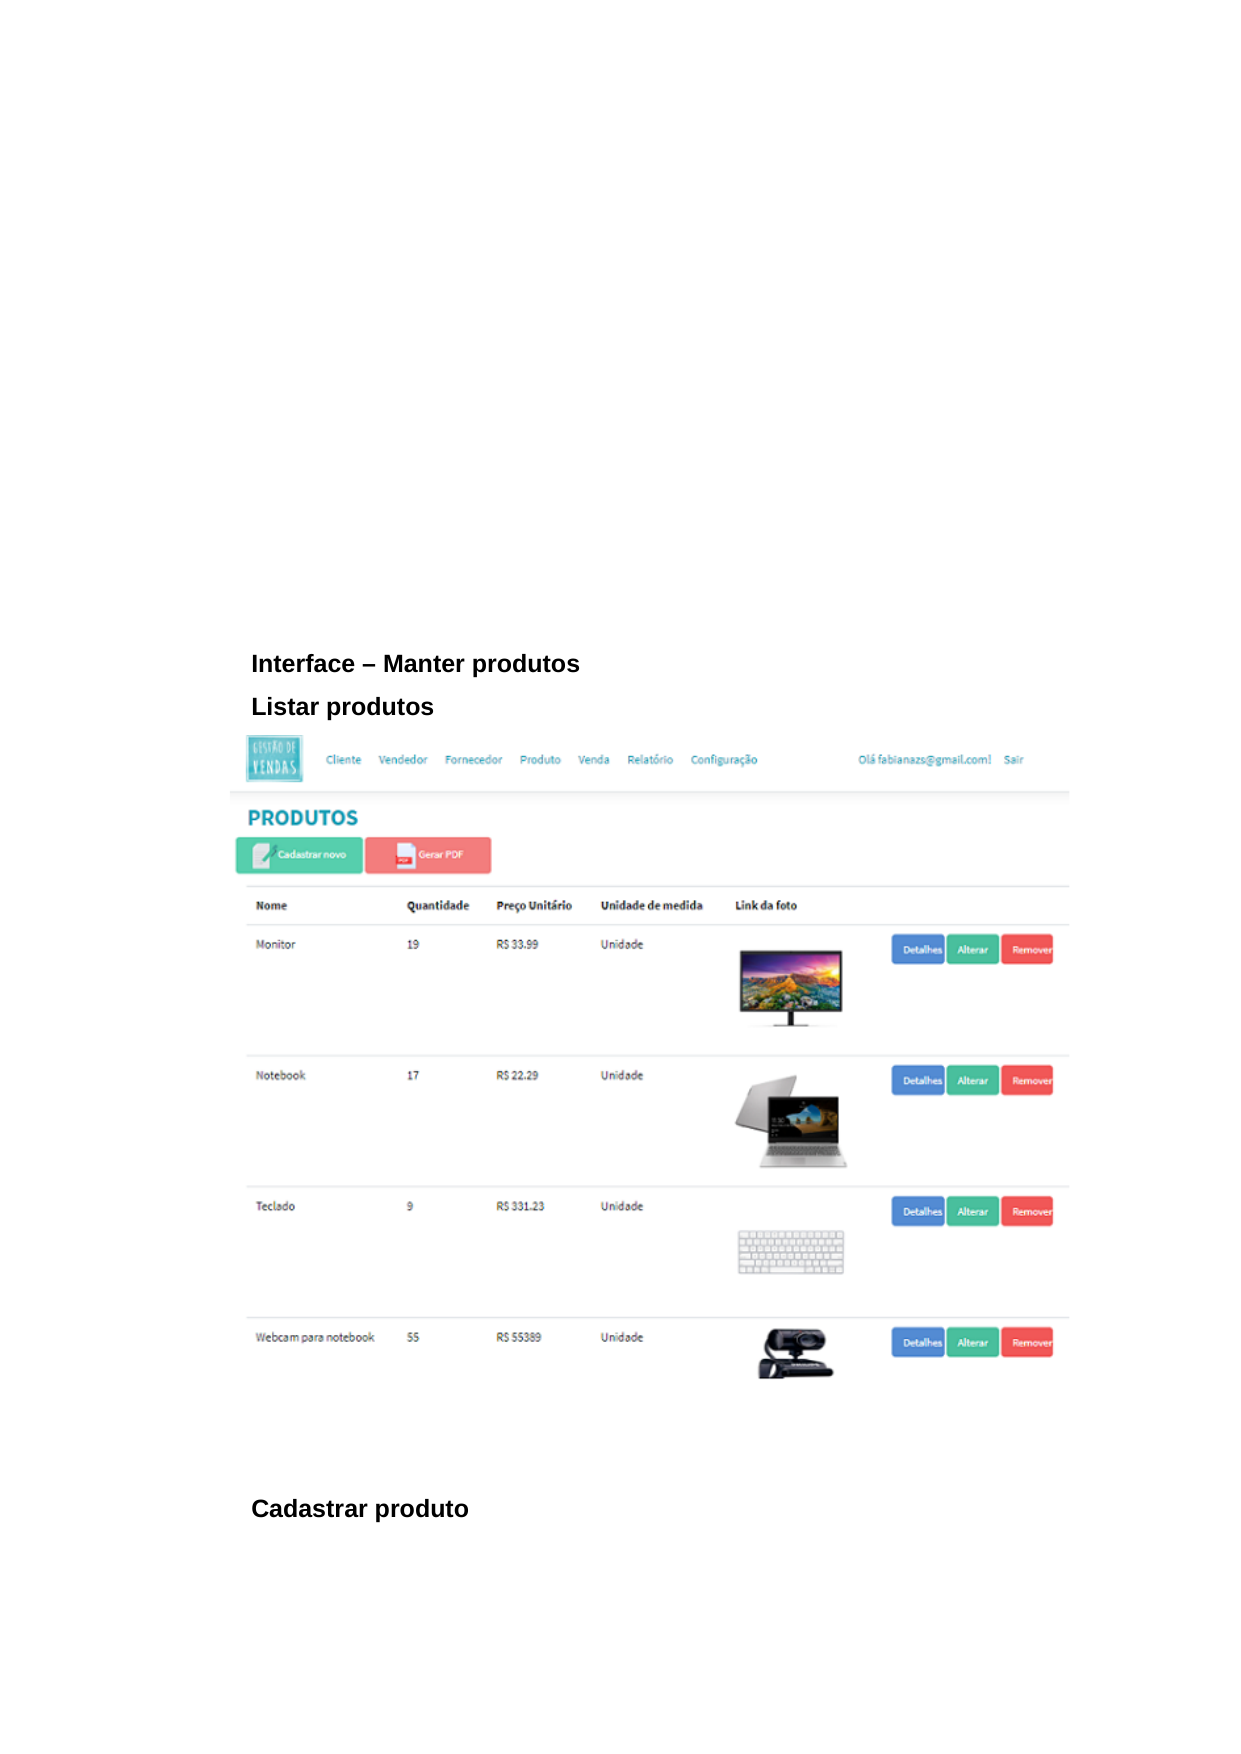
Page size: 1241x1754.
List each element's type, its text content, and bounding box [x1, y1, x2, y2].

text Cadastrar produto [177, 1494, 1122, 1523]
text Listar produtos [177, 692, 1122, 721]
text Interface – Manter produtos [177, 649, 1122, 678]
picture [229, 735, 1070, 1380]
